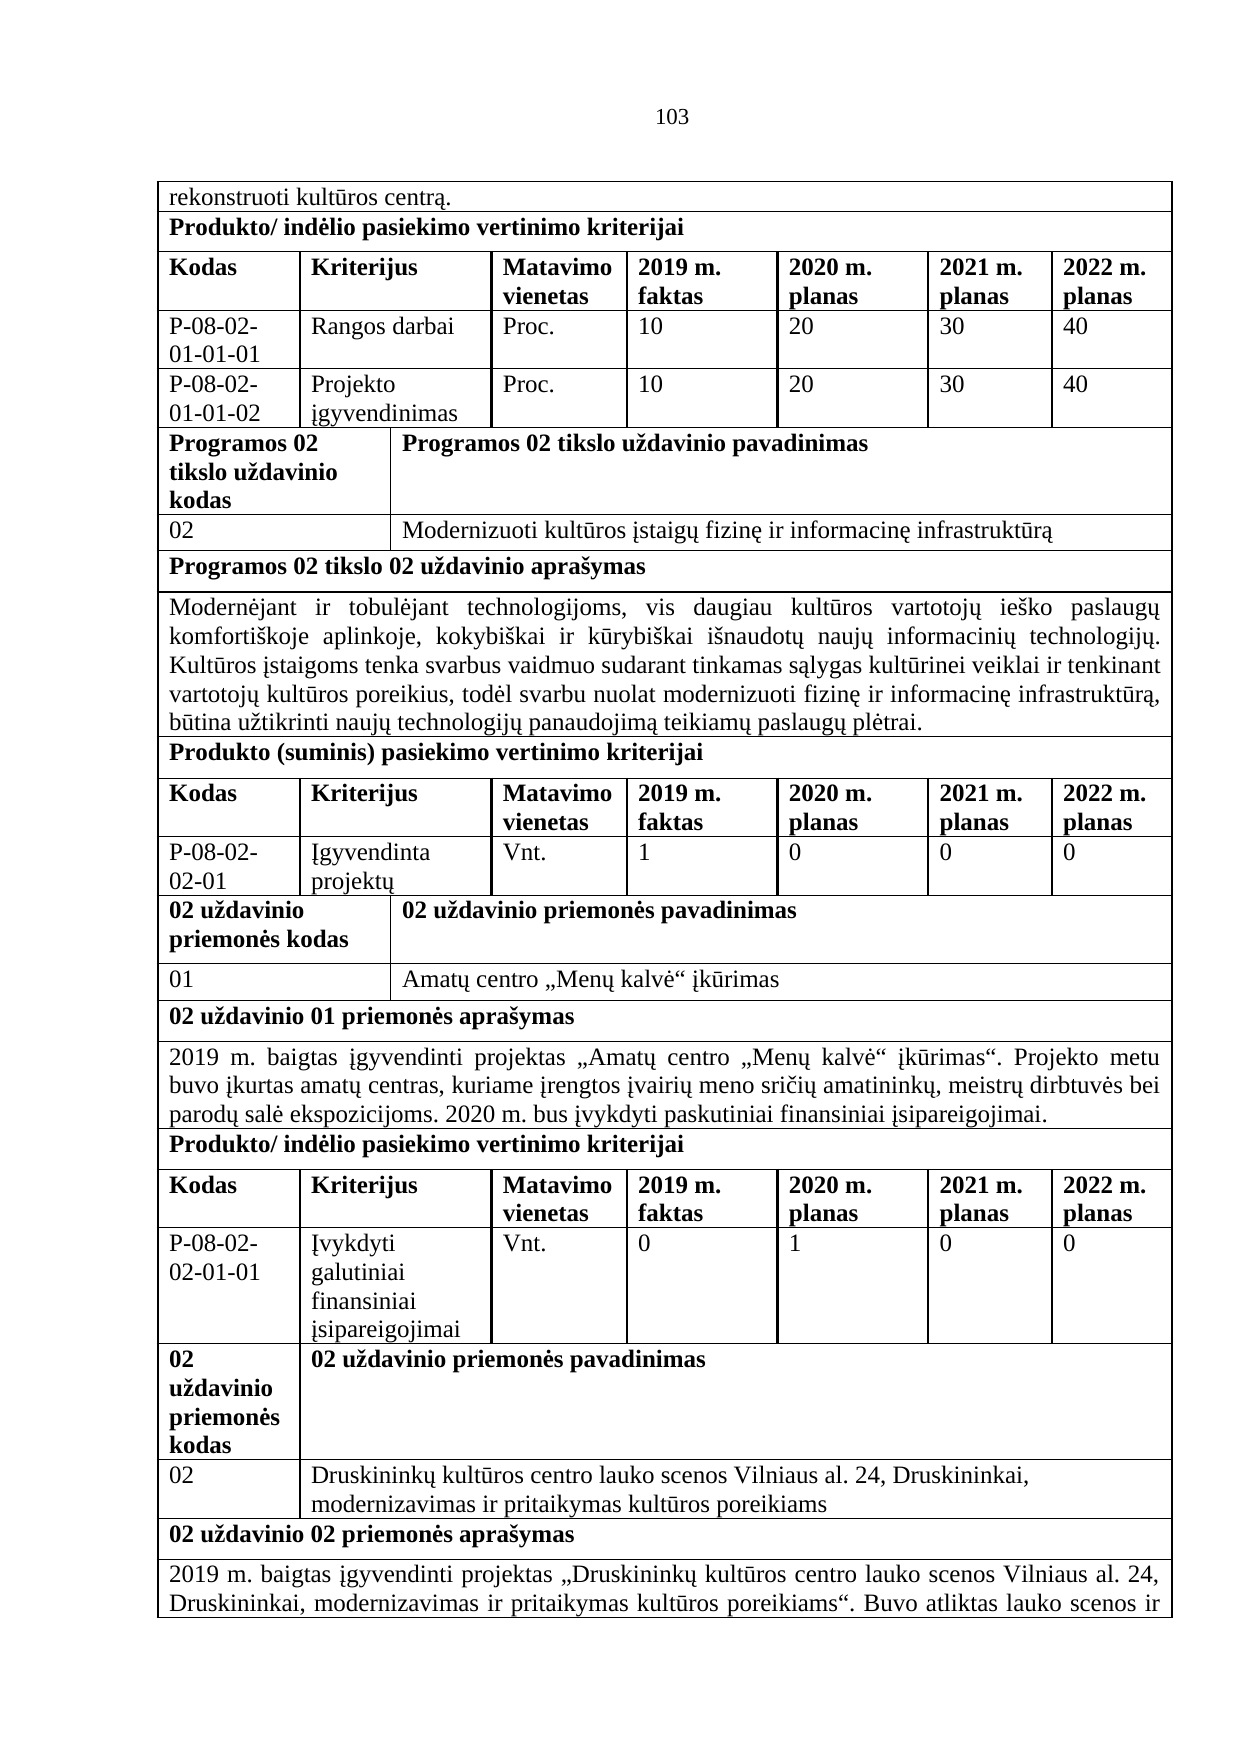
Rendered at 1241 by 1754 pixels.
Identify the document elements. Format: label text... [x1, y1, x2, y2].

table_cell Projekto įgyvendinimas [301, 369, 490, 427]
table_cell 2021 m. planas [929, 252, 1051, 310]
table_cell 02 uždavinio priemonės kodas [159, 1344, 299, 1459]
table_cell 2022 m. planas [1053, 252, 1171, 310]
table_cell Kriterijus [301, 779, 490, 836]
table_cell 02 uždavinio priemonės pavadinimas [391, 896, 1171, 963]
table_cell Vnt. [493, 1228, 626, 1343]
table_cell Kodas [159, 1170, 299, 1227]
table_cell 2019 m. faktas [628, 252, 776, 310]
table_cell 1 [628, 837, 776, 894]
table_cell Produkto/ indėlio pasiekimo vertinimo kriterijai [159, 1129, 1171, 1169]
table_cell Įgyvendinta projektų [301, 837, 490, 894]
table_cell Programos 02 tikslo uždavinio kodas [159, 428, 390, 514]
table_cell Modernėjant ir tobulėjant technologijoms, vis daugiau kultūros vartotojų ieško paslaugų komfortiškoje aplinkoje, kokybiškai ir kūrybiškai išnaudotų naujų informacinių technologijų. Kultūros įstaigoms tenka svarbus vaidmuo sudarant tinkamas sąlygas kultūrinei veiklai ir tenkinant vartotojų kultūros poreikius, todėl svarbu nuolat modernizuoti fizinę ir informacinę infrastruktūrą, būtina užtikrinti naujų technologijų panaudojimą teikiamų paslaugų plėtrai. [159, 593, 1171, 736]
table_cell 10 [628, 311, 776, 368]
table_cell 02 uždavinio priemonės pavadinimas [301, 1344, 1171, 1459]
table_cell rekonstruoti kultūros centrą. [159, 182, 1171, 211]
table_cell 2022 m. planas [1053, 779, 1171, 836]
table_cell 30 [929, 311, 1051, 368]
table_cell 02 uždavinio 01 priemonės aprašymas [159, 1001, 1171, 1041]
table_cell 0 [1053, 837, 1171, 894]
table_cell 2020 m. planas [779, 252, 927, 310]
table_cell Kriterijus [301, 252, 490, 310]
table_cell Kriterijus [301, 1170, 490, 1227]
table_cell P-08-02-01-01-01 [159, 311, 299, 368]
table_cell 0 [929, 837, 1051, 894]
table_cell P-08-02-02-01-01 [159, 1228, 299, 1343]
table_cell 20 [779, 311, 927, 368]
table_cell 0 [929, 1228, 1051, 1343]
table_cell 2020 m. planas [779, 779, 927, 836]
table_cell 2019 m. faktas [628, 1170, 776, 1227]
table_cell Proc. [493, 369, 626, 427]
table_cell 2019 m. faktas [628, 779, 776, 836]
table_cell 2021 m. planas [929, 1170, 1051, 1227]
table_cell 2019 m. baigtas įgyvendinti projektas „Druskininkų kultūros centro lauko scenos Vilniaus al. 24, Druskininkai, modernizavimas ir pritaikymas kultūros poreikiams“. Buvo atliktas lauko scenos ir [159, 1560, 1171, 1617]
table_cell 2019 m. baigtas įgyvendinti projektas „Amatų centro „Menų kalvė“ įkūrimas“. Projekto metu buvo įkurtas amatų centras, kuriame įrengtos įvairių meno sričių amatininkų, meistrų dirbtuvės bei parodų salė ekspozicijoms. 2020 m. bus įvykdyti paskutiniai finansiniai įsipareigojimai. [159, 1042, 1171, 1128]
table_cell Kodas [159, 779, 299, 836]
table_cell 02 [159, 515, 390, 550]
table_cell Matavimo vienetas [493, 779, 626, 836]
table_cell 10 [628, 369, 776, 427]
table_cell Įvykdyti galutiniai finansiniai įsipareigojimai [301, 1228, 490, 1343]
table_cell 40 [1053, 311, 1171, 368]
table_cell Matavimo vienetas [493, 1170, 626, 1227]
table_cell 20 [779, 369, 927, 427]
table_cell 0 [779, 837, 927, 894]
table_cell 0 [1053, 1228, 1171, 1343]
table_cell Vnt. [493, 837, 626, 894]
table_cell Rangos darbai [301, 311, 490, 368]
table_cell P-08-02-01-01-02 [159, 369, 299, 427]
table_cell Matavimo vienetas [493, 252, 626, 310]
table_cell Druskininkų kultūros centro lauko scenos Vilniaus al. 24, Druskininkai, modernizavimas ir pritaikymas kultūros poreikiams [301, 1460, 1171, 1518]
table_cell 01 [159, 964, 390, 1000]
table_cell 30 [929, 369, 1051, 427]
table_cell 02 uždavinio priemonės kodas [159, 896, 390, 963]
table_cell Programos 02 tikslo uždavinio pavadinimas [391, 428, 1171, 514]
table_cell Amatų centro „Menų kalvė“ įkūrimas [391, 964, 1171, 1000]
table_cell 2021 m. planas [929, 779, 1051, 836]
table_cell 40 [1053, 369, 1171, 427]
table_cell Programos 02 tikslo 02 uždavinio aprašymas [159, 551, 1171, 591]
table_cell Kodas [159, 252, 299, 310]
table_cell 02 [159, 1460, 299, 1518]
table_cell 0 [628, 1228, 776, 1343]
table_cell 2022 m. planas [1053, 1170, 1171, 1227]
table_cell P-08-02-02-01 [159, 837, 299, 894]
table_cell 2020 m. planas [779, 1170, 927, 1227]
table_cell 1 [779, 1228, 927, 1343]
table_cell Produkto/ indėlio pasiekimo vertinimo kriterijai [159, 212, 1171, 251]
table_cell Modernizuoti kultūros įstaigų fizinę ir informacinę infrastruktūrą [391, 515, 1171, 550]
table_cell Proc. [493, 311, 626, 368]
table_cell Produkto (suminis) pasiekimo vertinimo kriterijai [159, 737, 1171, 777]
table_cell 02 uždavinio 02 priemonės aprašymas [159, 1519, 1171, 1558]
